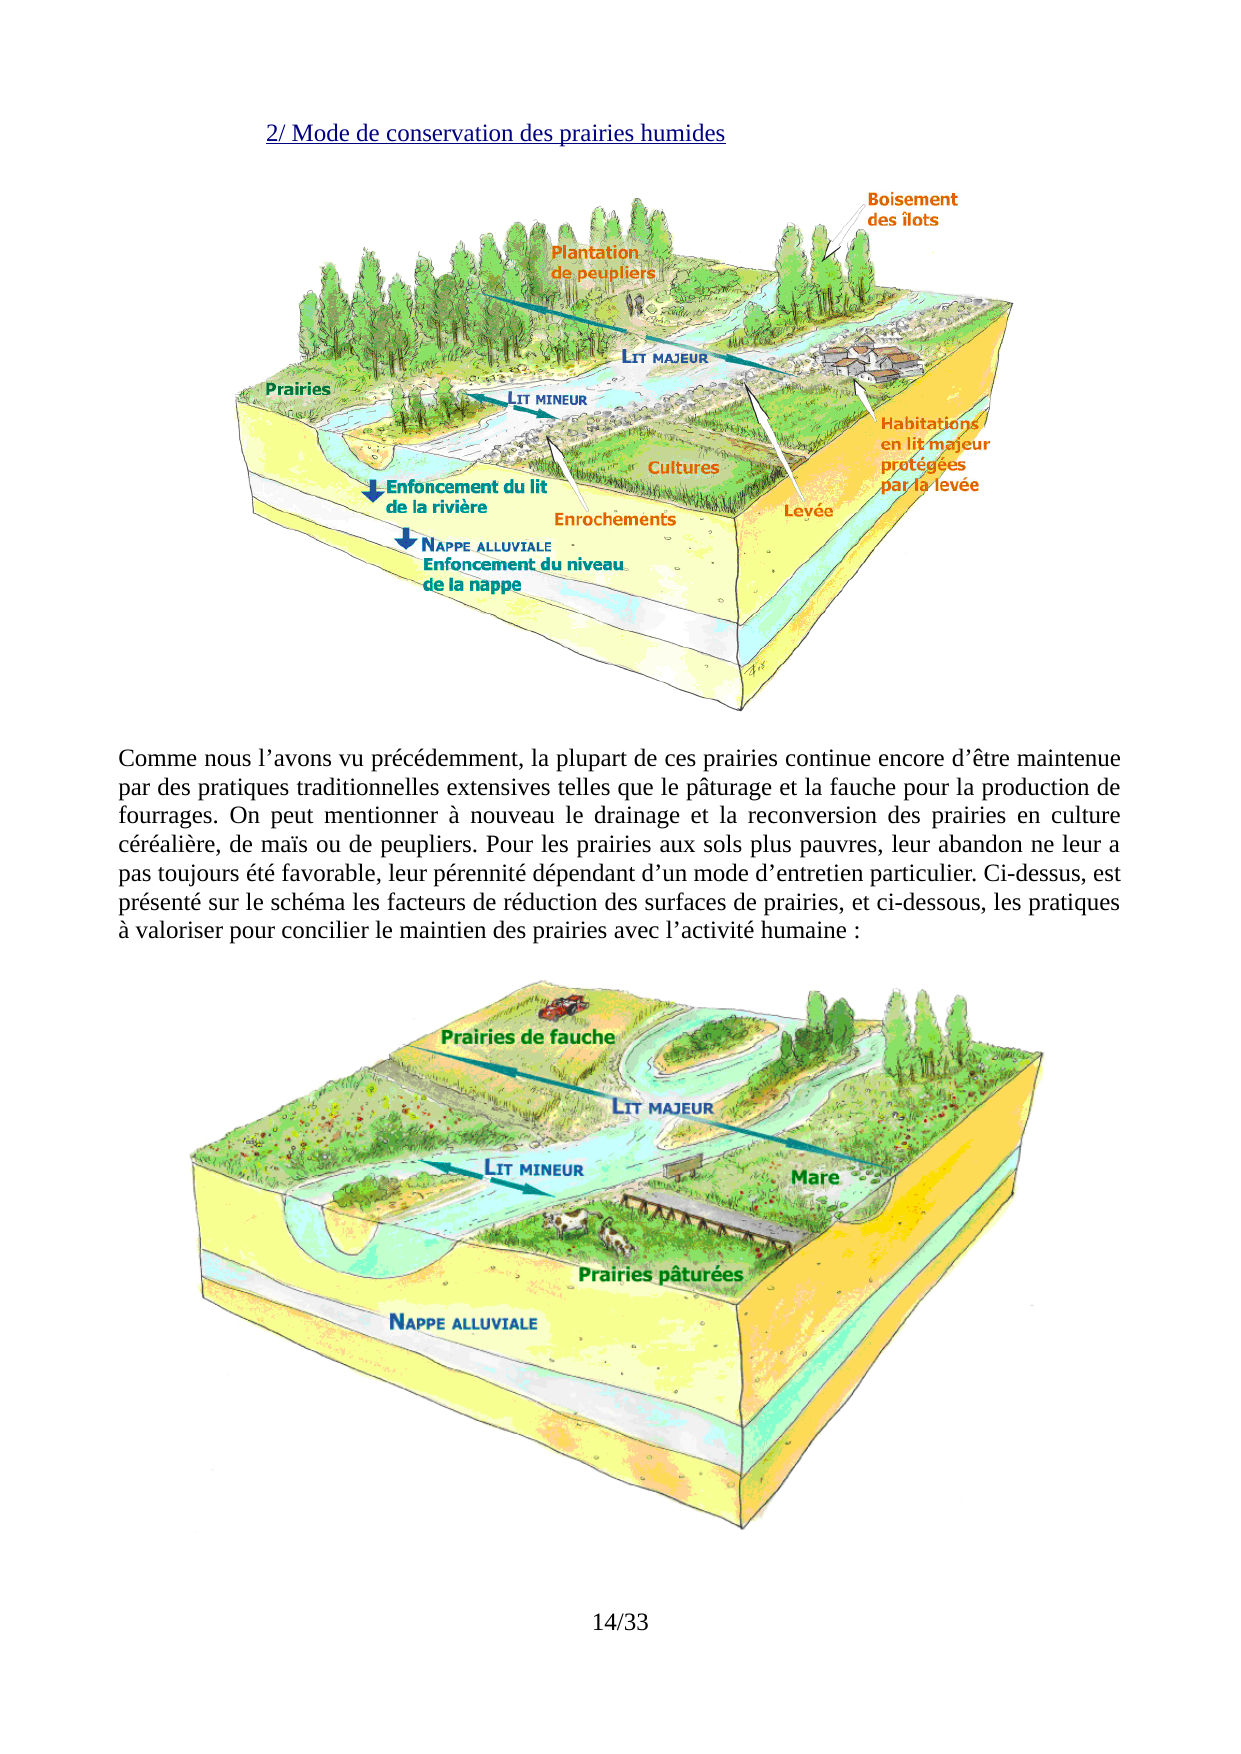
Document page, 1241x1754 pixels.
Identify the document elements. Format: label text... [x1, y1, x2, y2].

picture [217, 175, 1023, 715]
text 2/ Mode de conservation des prairies humides [118, 118, 1122, 147]
text Comme nous l’avons vu précédemment, la plupart de ces prairies continue encore d’être maintenue par des pratiques traditionnelles extensives telles que le pâturage et la fauche pour la production de fourrages. On peut mentionner à nouveau le drainage et la reconversion des prairies en culture céréalière, de maïs ou de peupliers. Pour les prairies aux sols plus pauvres, leur abandon ne leur a pas toujours été favorable, leur pérennité dépendant d’un mode d’entretien particulier. Ci-dessus, est présenté sur le schéma les facteurs de réduction des surfaces de prairies, et ci-dessous, les pratiques à valoriser pour concilier le maintien des prairies avec l’activité humaine : [118, 743, 1122, 944]
picture [186, 973, 1054, 1537]
